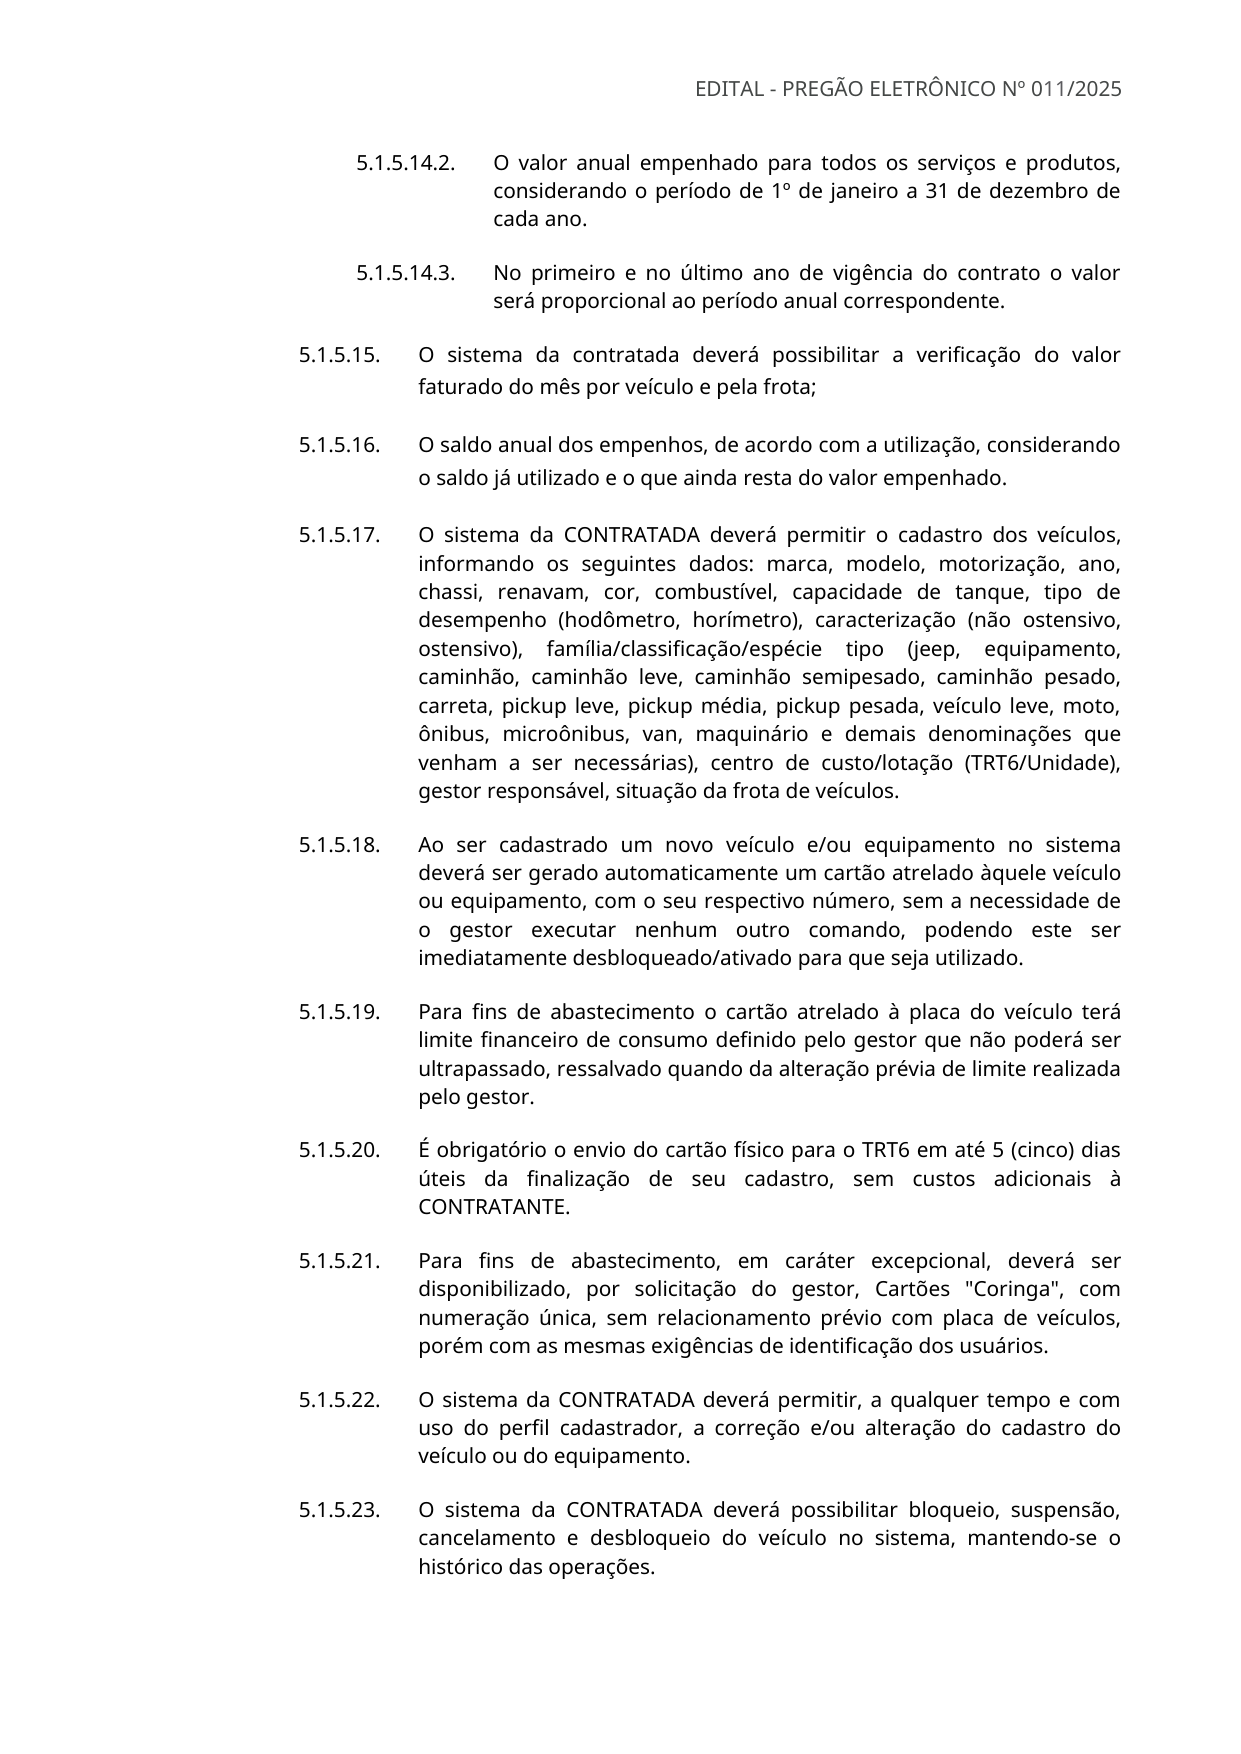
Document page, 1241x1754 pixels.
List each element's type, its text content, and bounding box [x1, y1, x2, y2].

list O sistema da CONTRATADA deverá permitir o cadastro dos veículos, informando os seguintes dados: marca, modelo, motorização, ano, chassi, renavam, cor, combustível, capacidade de tanque, tipo de desempenho (hodômetro, horímetro), caracterização (não ostensivo, ostensivo), família/classificação/espécie tipo (jeep, equipamento, caminhão, caminhão leve, caminhão semipesado, caminhão pesado, carreta, pickup leve, pickup média, pickup pesada, veículo leve, moto, ônibus, microônibus, van, maquinário e demais denominações que venham a ser necessárias), centro de custo/lotação (TRT6/Unidade), gestor responsável, situação da frota de veículos. [381, 520, 1122, 805]
list Para fins de abastecimento, em caráter excepcional, deverá ser disponibilizado, por solicitação do gestor, Cartões "Coringa", com numeração única, sem relacionamento prévio com placa de veículos, porém com as mesmas exigências de identificação dos usuários. [381, 1246, 1122, 1360]
list O sistema da CONTRATADA deverá possibilitar bloqueio, suspensão, cancelamento e desbloqueio do veículo no sistema, mantendo-se o histórico das operações. [381, 1495, 1122, 1580]
list No primeiro e no último ano de vigência do contrato o valor será proporcional ao período anual correspondente. [456, 258, 1122, 315]
list O saldo anual dos empenhos, de acordo com a utilização, considerando o saldo já utilizado e o que ainda resta do valor empenhado. [381, 430, 1122, 491]
list É obrigatório o envio do cartão físico para o TRT6 em até 5 (cinco) dias úteis da finalização de seu cadastro, sem custos adicionais à CONTRATANTE. [381, 1136, 1122, 1221]
list Para fins de abastecimento o cartão atrelado à placa do veículo terá limite financeiro de consumo definido pelo gestor que não poderá ser ultrapassado, ressalvado quando da alteração prévia de limite realizada pelo gestor. [381, 997, 1122, 1111]
list O sistema da contratada deverá possibilitar a verificação do valor faturado do mês por veículo e pela frota; [381, 340, 1122, 401]
list O sistema da CONTRATADA deverá permitir, a qualquer tempo e com uso do perfil cadastrador, a correção e/ou alteração do cadastro do veículo ou do equipamento. [381, 1385, 1122, 1470]
list O valor anual empenhado para todos os serviços e produtos, considerando o período de 1º de janeiro a 31 de dezembro de cada ano. [456, 148, 1122, 233]
list Ao ser cadastrado um novo veículo e/ou equipamento no sistema deverá ser gerado automaticamente um cartão atrelado àquele veículo ou equipamento, com o seu respectivo número, sem a necessidade de o gestor executar nenhum outro comando, podendo este ser imediatamente desbloqueado/ativado para que seja utilizado. [381, 830, 1122, 972]
